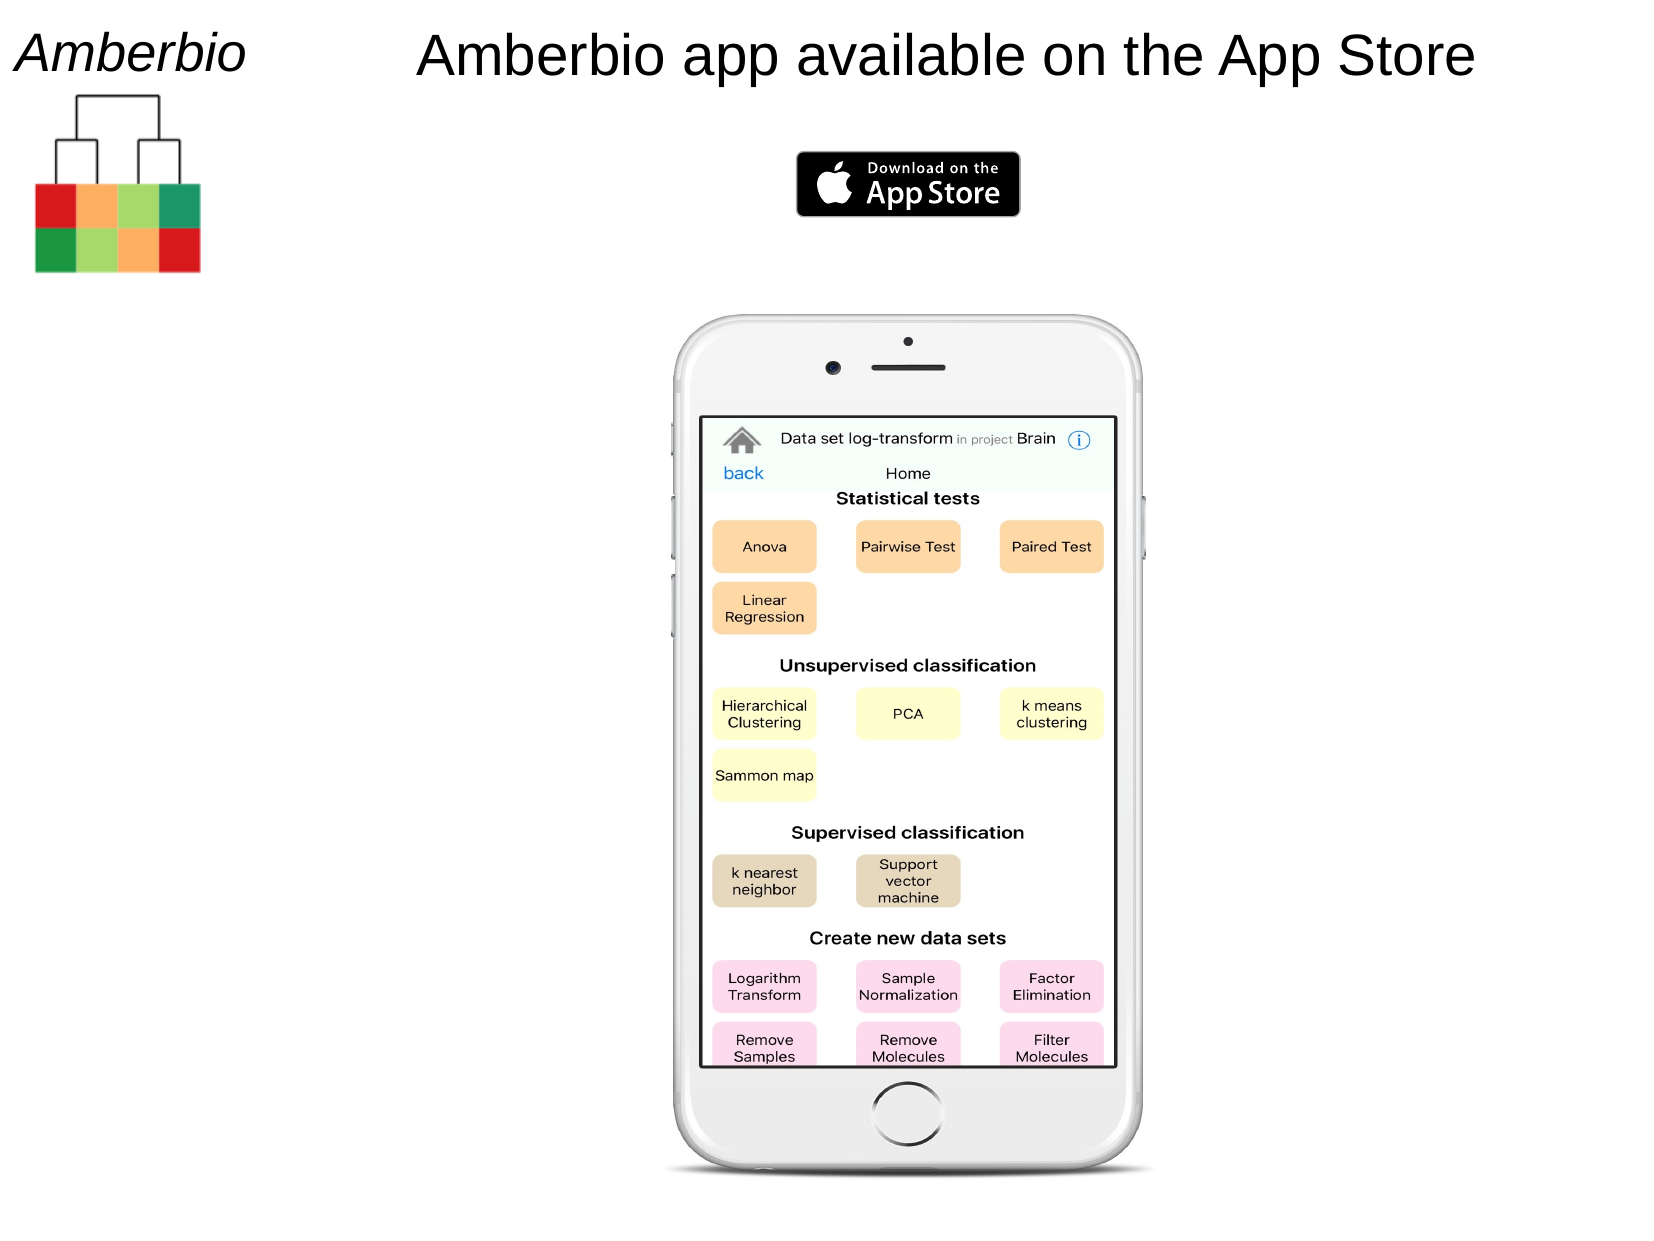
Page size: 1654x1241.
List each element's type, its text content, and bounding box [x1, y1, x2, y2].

picture [612, 299, 1216, 1197]
picture [15, 91, 226, 301]
text_box Amberbio app available on the App Store [255, 15, 1576, 196]
picture [795, 150, 1022, 219]
text_box Amberbio [0, 15, 255, 91]
